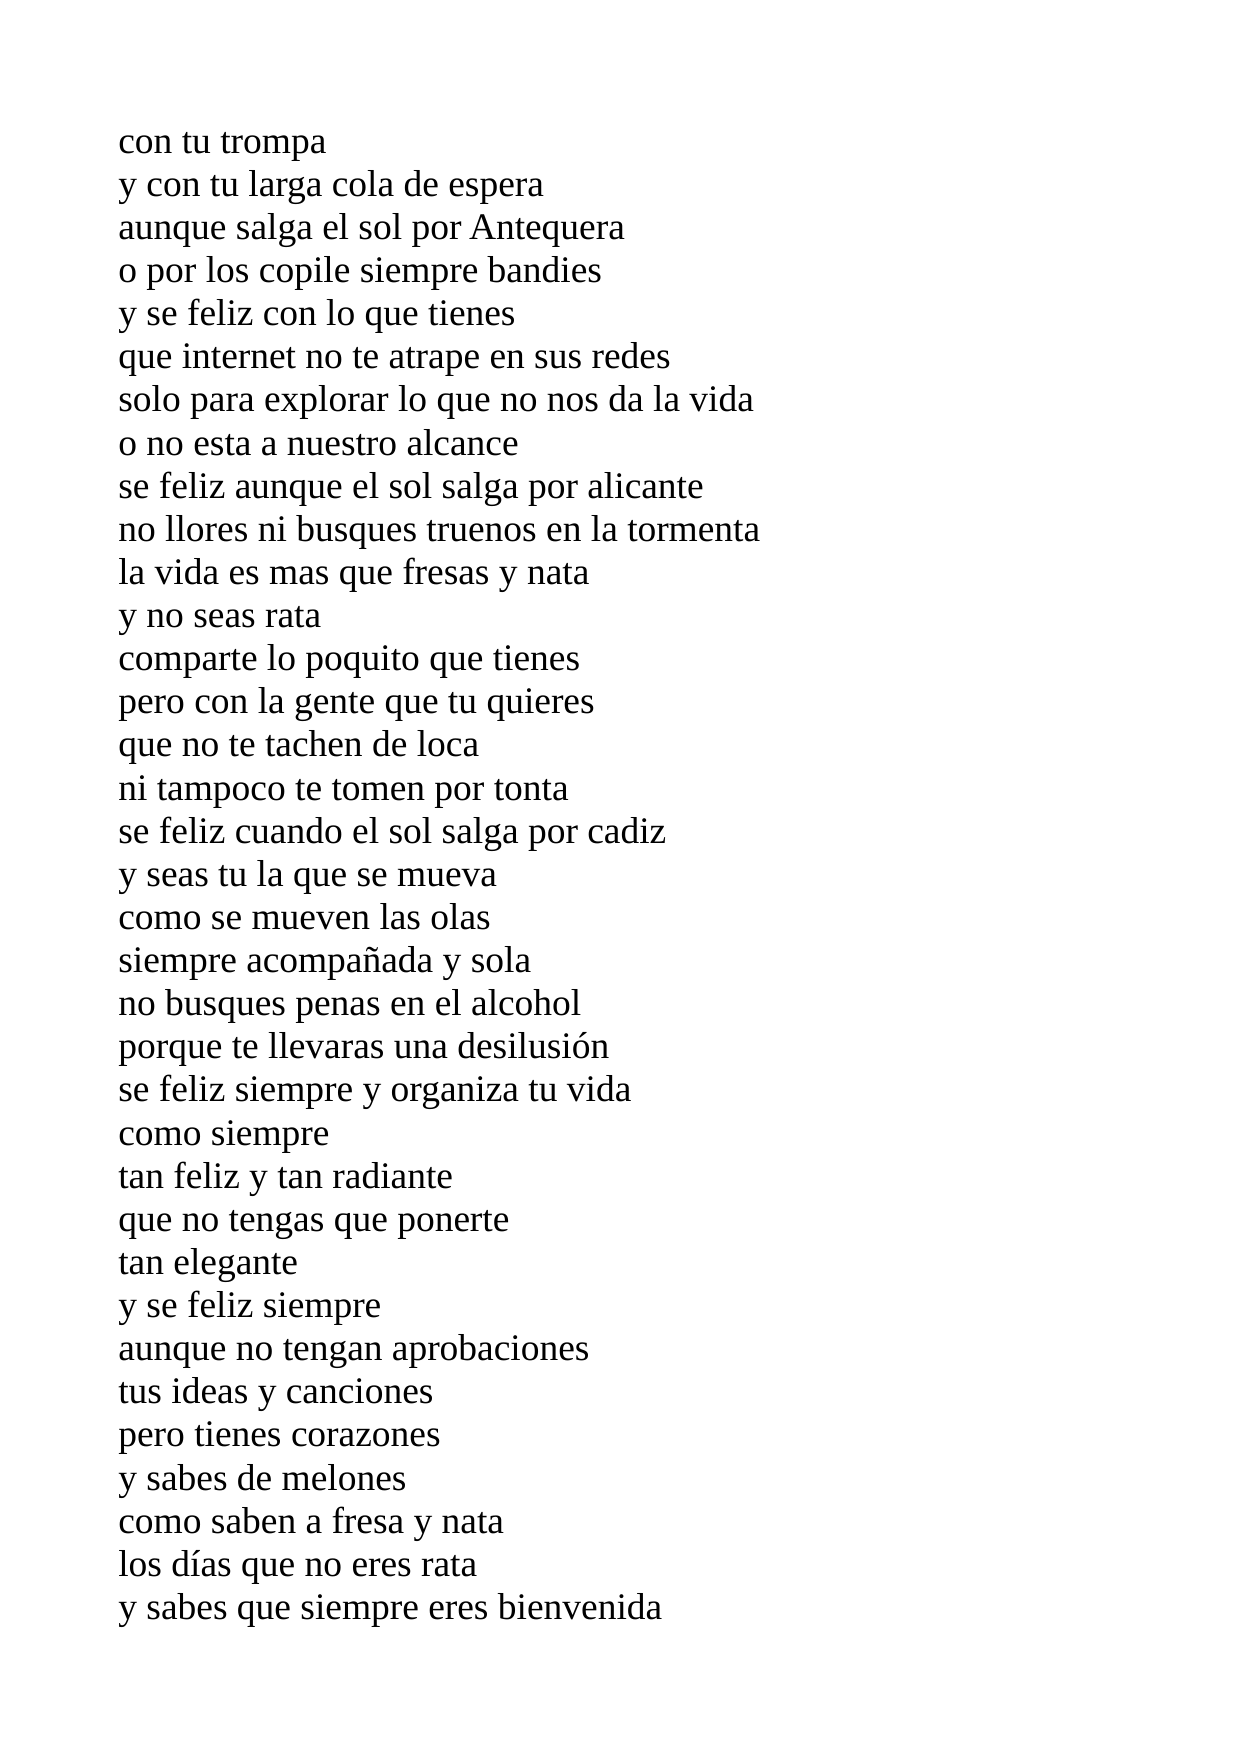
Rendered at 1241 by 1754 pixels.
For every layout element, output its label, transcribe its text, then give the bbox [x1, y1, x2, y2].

text siempre acompañada y sola [118, 937, 1122, 981]
text o no esta a nuestro alcance [118, 420, 1122, 463]
text tan feliz y tan radiante [118, 1153, 1122, 1196]
text se feliz cuando el sol salga por cadiz [118, 808, 1122, 851]
text con tu trompa [118, 118, 1122, 161]
text y sabes de melones [118, 1455, 1122, 1498]
text ni tampoco te tomen por tonta [118, 765, 1122, 808]
text comparte lo poquito que tienes [118, 636, 1122, 679]
text se feliz siempre y organiza tu vida [118, 1067, 1122, 1110]
text y seas tu la que se mueva [118, 851, 1122, 894]
text pero tienes corazones [118, 1412, 1122, 1455]
text porque te llevaras una desilusión [118, 1024, 1122, 1067]
text los días que no eres rata [118, 1541, 1122, 1584]
text la vida es mas que fresas y nata [118, 549, 1122, 592]
text no busques penas en el alcohol [118, 981, 1122, 1024]
text y se feliz siempre [118, 1282, 1122, 1326]
text solo para explorar lo que no nos da la vida [118, 377, 1122, 420]
text aunque salga el sol por Antequera [118, 204, 1122, 247]
text y no seas rata [118, 592, 1122, 636]
text que internet no te atrape en sus redes [118, 334, 1122, 377]
text como saben a fresa y nata [118, 1498, 1122, 1541]
text que no tengas que ponerte [118, 1196, 1122, 1239]
text como se mueven las olas [118, 894, 1122, 937]
text y se feliz con lo que tienes [118, 291, 1122, 334]
text que no te tachen de loca [118, 722, 1122, 765]
text y sabes que siempre eres bienvenida [118, 1584, 1122, 1627]
text aunque no tengan aprobaciones [118, 1326, 1122, 1369]
text como siempre [118, 1110, 1122, 1153]
text tus ideas y canciones [118, 1369, 1122, 1412]
text se feliz aunque el sol salga por alicante [118, 463, 1122, 506]
text no llores ni busques truenos en la tormenta [118, 506, 1122, 549]
text pero con la gente que tu quieres [118, 679, 1122, 722]
text y con tu larga cola de espera [118, 161, 1122, 204]
text o por los copile siempre bandies [118, 247, 1122, 291]
text tan elegante [118, 1239, 1122, 1282]
